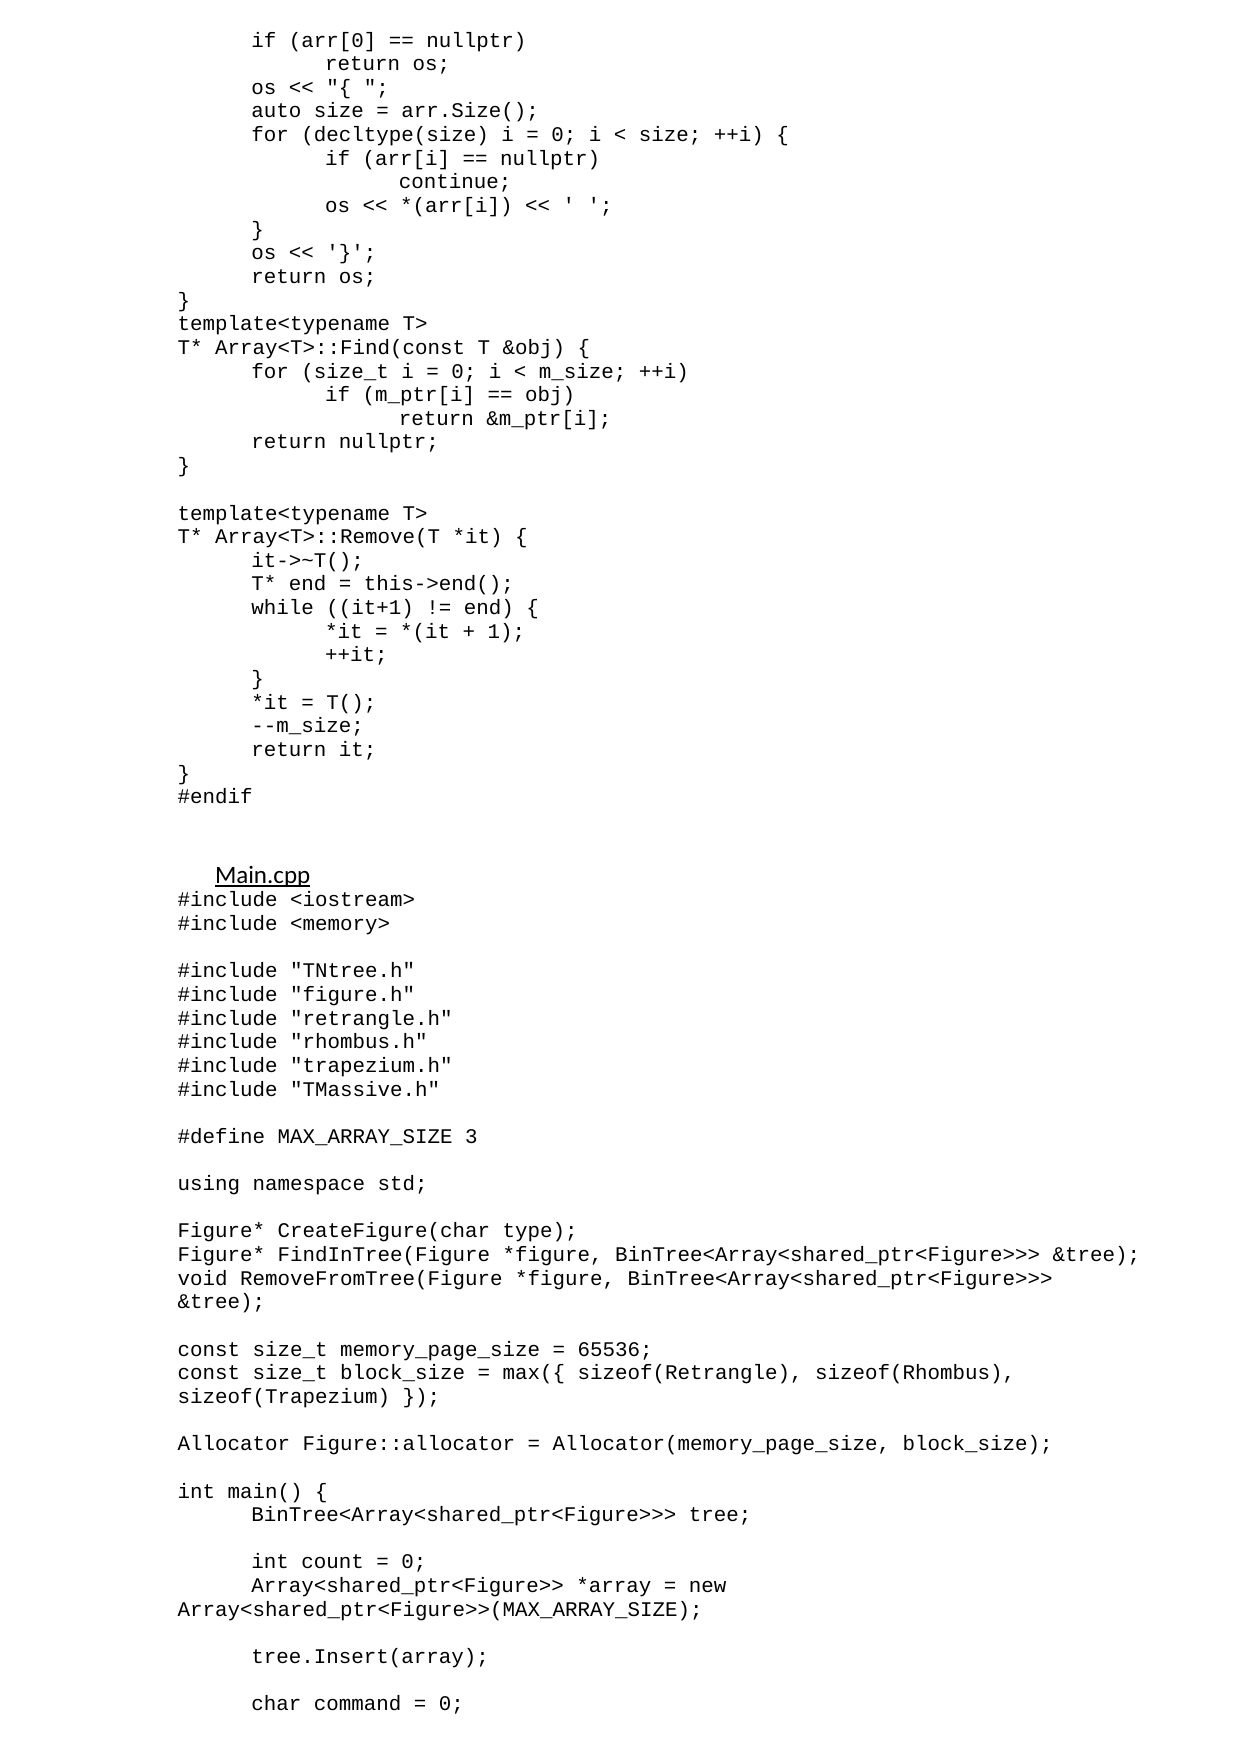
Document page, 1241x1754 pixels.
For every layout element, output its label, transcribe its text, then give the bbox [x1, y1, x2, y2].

text if (arr[0] == nullptr) [177, 29, 1152, 53]
text int count = 0; [177, 1552, 1152, 1575]
text } [177, 763, 1152, 786]
text #include "TNtree.h" [177, 960, 1152, 984]
text while ((it+1) != end) { [177, 597, 1152, 621]
text #include "figure.h" [177, 984, 1152, 1008]
text #define MAX_ARRAY_SIZE 3 [177, 1126, 1152, 1149]
text Figure* CreateFigure(char type); [177, 1221, 1152, 1244]
text auto size = arr.Size(); [177, 101, 1152, 124]
text } [177, 290, 1152, 313]
text os << *(arr[i]) << ' '; [177, 195, 1152, 219]
text for (decltype(size) i = 0; i < size; ++i) { [177, 124, 1152, 148]
text *it = *(it + 1); [177, 621, 1152, 644]
text void RemoveFromTree(Figure *figure, BinTree<Array<shared_ptr<Figure>>> &tree); [177, 1268, 1152, 1315]
text os << "{ "; [177, 77, 1152, 101]
text #include "TMassive.h" [177, 1079, 1152, 1102]
text BinTree<Array<shared_ptr<Figure>>> tree; [177, 1504, 1152, 1528]
text ++it; [177, 644, 1152, 668]
text template<typename T> [177, 502, 1152, 526]
text return os; [177, 53, 1152, 77]
text return it; [177, 739, 1152, 763]
text #include "trapezium.h" [177, 1055, 1152, 1079]
text if (m_ptr[i] == obj) [177, 384, 1152, 408]
text *it = T(); [177, 692, 1152, 715]
text Figure* FindInTree(Figure *figure, BinTree<Array<shared_ptr<Figure>>> &tree); [177, 1244, 1152, 1268]
text T* Array<T>::Find(const T &obj) { [177, 337, 1152, 361]
text #include "retrangle.h" [177, 1008, 1152, 1031]
text } [177, 455, 1152, 479]
text return &m_ptr[i]; [177, 408, 1152, 432]
text continue; [177, 171, 1152, 195]
text for (size_t i = 0; i < m_size; ++i) [177, 361, 1152, 384]
text #include <memory> [177, 913, 1152, 937]
text T* end = this->end(); [177, 573, 1152, 597]
text #endif [177, 786, 1152, 810]
text return nullptr; [177, 432, 1152, 455]
text #include "rhombus.h" [177, 1031, 1152, 1055]
text Allocator Figure::allocator = Allocator(memory_page_size, block_size); [177, 1433, 1152, 1457]
text char command = 0; [177, 1693, 1152, 1717]
text int main() { [177, 1481, 1152, 1504]
text Array<shared_ptr<Figure>> *array = new Array<shared_ptr<Figure>>(MAX_ARRAY_SIZE); [177, 1575, 1152, 1622]
text const size_t block_size = max({ sizeof(Retrangle), sizeof(Rhombus), sizeof(Trapezium) }); [177, 1362, 1152, 1410]
text #include <iostream> [177, 889, 1152, 913]
text } [177, 219, 1152, 242]
text if (arr[i] == nullptr) [177, 148, 1152, 171]
text --m_size; [177, 715, 1152, 739]
text Main.cpp [177, 859, 1152, 889]
text } [177, 668, 1152, 692]
text template<typename T> [177, 313, 1152, 337]
text os << '}'; [177, 242, 1152, 266]
text tree.Insert(array); [177, 1646, 1152, 1670]
text return os; [177, 266, 1152, 290]
text T* Array<T>::Remove(T *it) { [177, 526, 1152, 550]
text it->~T(); [177, 550, 1152, 573]
text const size_t memory_page_size = 65536; [177, 1339, 1152, 1362]
text using namespace std; [177, 1173, 1152, 1197]
